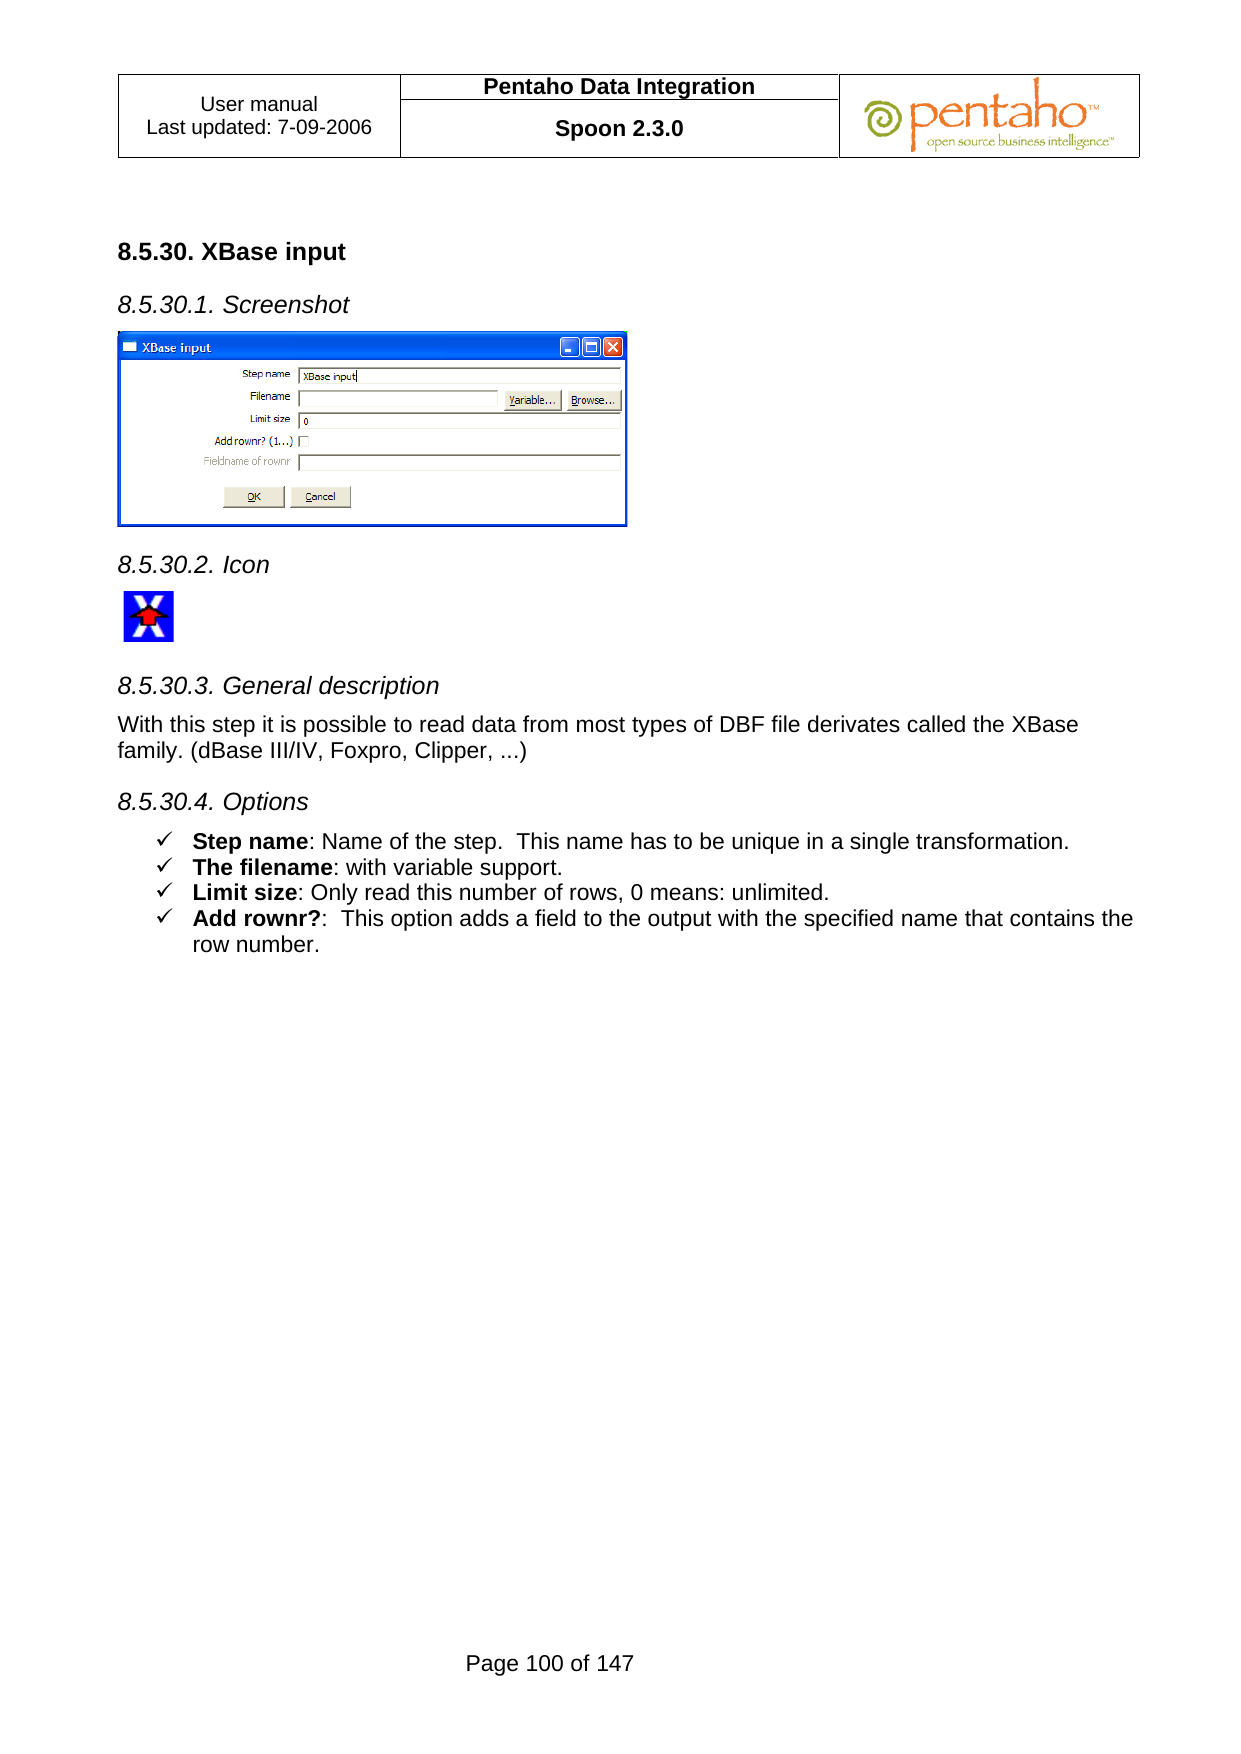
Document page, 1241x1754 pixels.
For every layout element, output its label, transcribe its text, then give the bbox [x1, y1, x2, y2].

subtitle Options [117, 788, 1137, 816]
subtitle General description [117, 672, 1137, 699]
subtitle Icon [117, 551, 1137, 579]
text With this step it is possible to read data from most types of DBF file derivates called the XBase family. (dBase III/IV, Foxpro, Clipper, ...) [117, 712, 1137, 763]
list Limit size: Only read this number of rows, 0 means: unlimited. [155, 880, 1137, 906]
list Step name: Name of the step. This name has to be unique in a single transformation. [155, 829, 1137, 854]
subtitle XBase input [117, 238, 1137, 266]
list The filename: with variable support. [155, 854, 1137, 880]
list Add rownr?: This option adds a field to the output with the specified name that contains the row number. [155, 906, 1137, 957]
subtitle Screenshot [117, 291, 1137, 319]
picture [123, 591, 174, 642]
picture [117, 331, 628, 527]
